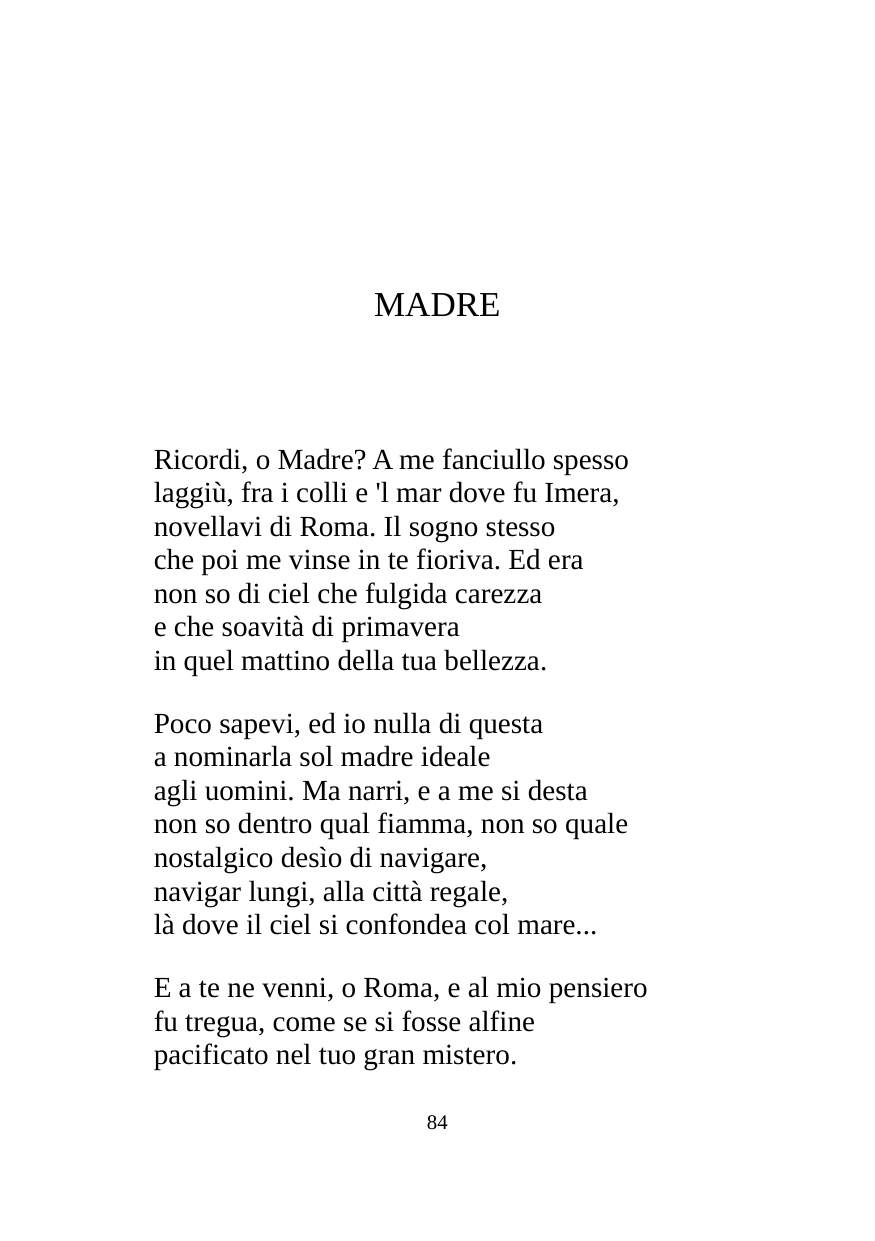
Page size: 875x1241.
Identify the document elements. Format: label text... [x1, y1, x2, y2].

text E a te ne venni, o Roma, e al mio pensiero fu tregua, come se si fosse alfine pacificato nel tuo gran mistero. [153, 970, 768, 1071]
text Ricordi, o Madre? A me fanciullo spesso laggiù, fra i colli e 'l mar dove fu Imera, novellavi di Roma. Il sogno stesso che poi me vinse in te fioriva. Ed era non so di ciel che fulgida carezza e che soavità di primavera in quel mattino della tua bellezza. [153, 442, 768, 677]
subtitle MADRE [106, 283, 768, 324]
text Poco sapevi, ed io nulla di questa a nominarla sol madre ideale agli uomini. Ma narri, e a me si desta non so dentro qual fiamma, non so quale nostalgico desìo di navigare, navigar lungi, alla città regale, là dove il ciel si confondea col mare... [153, 706, 768, 941]
